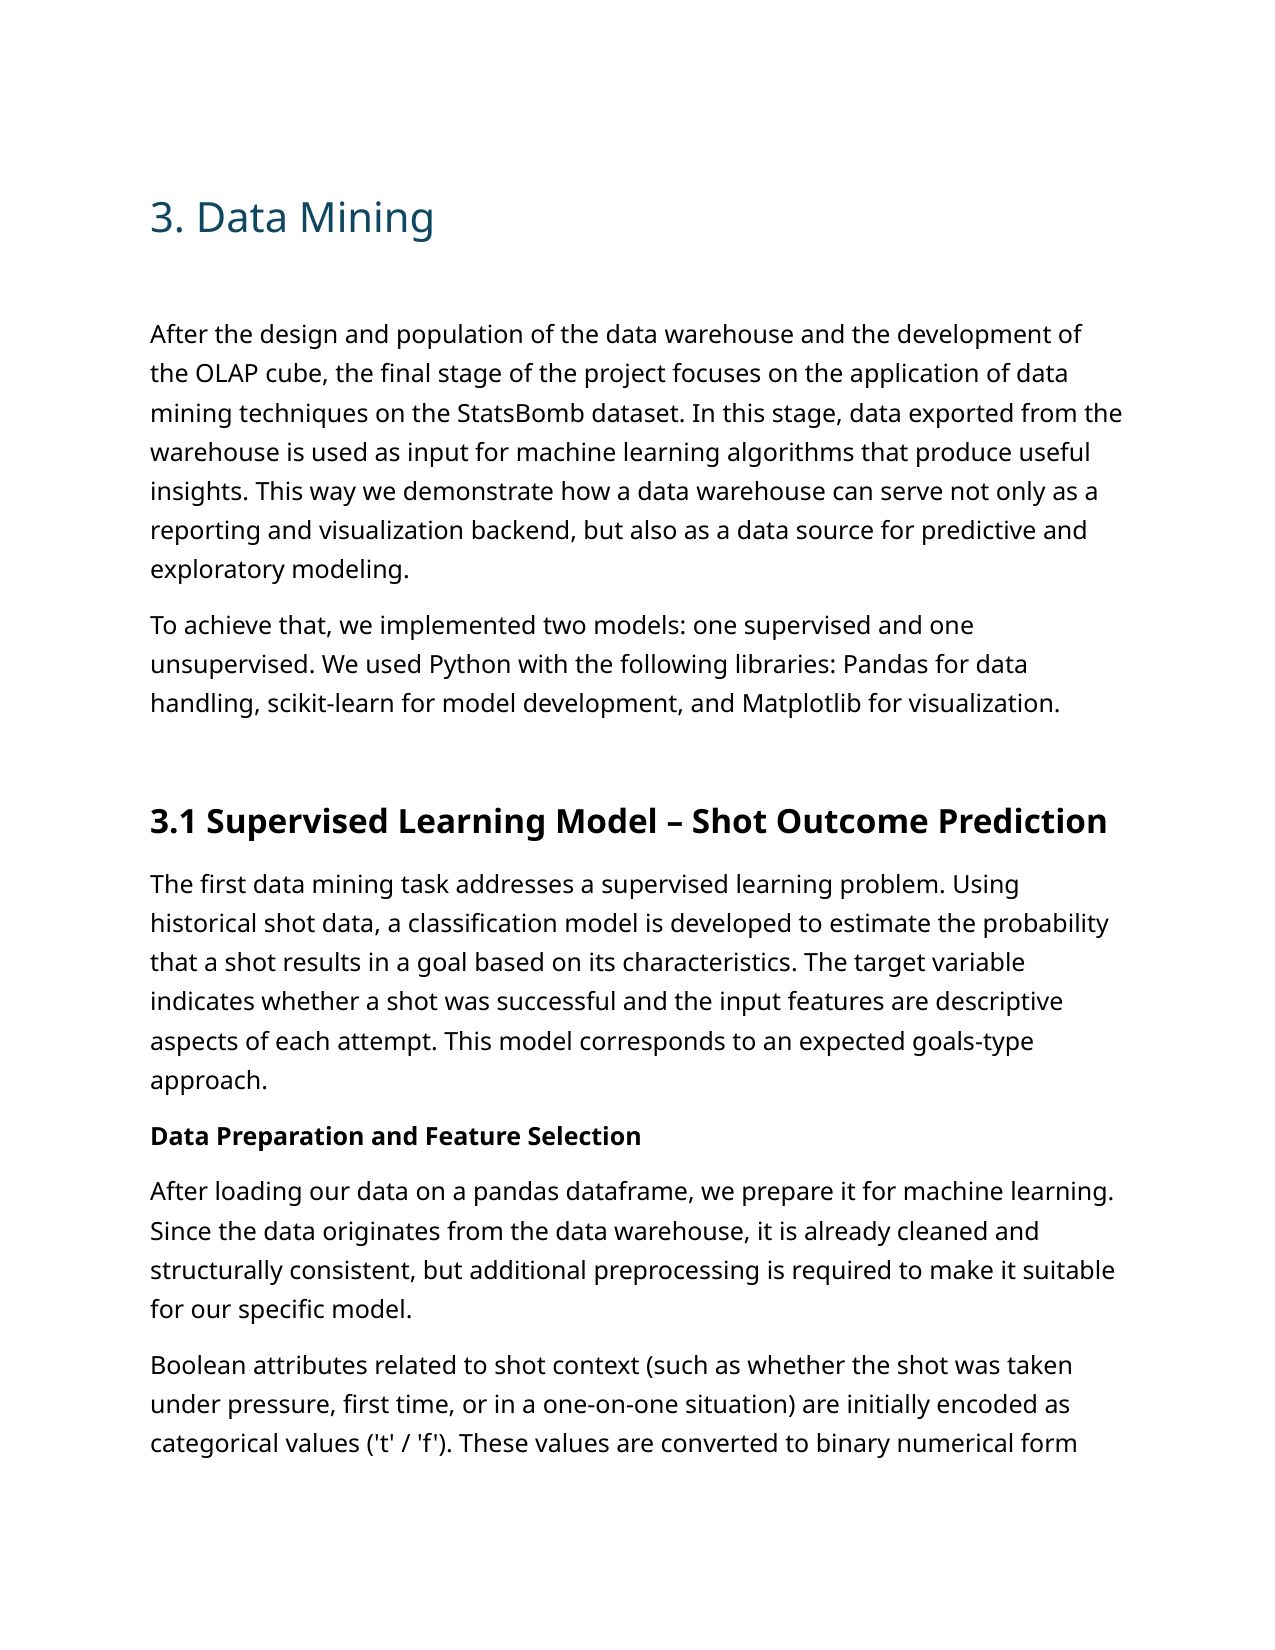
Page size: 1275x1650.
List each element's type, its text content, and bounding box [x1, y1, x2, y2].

text Boolean attributes related to shot context (such as whether the shot was taken under pressure, first time, or in a one-on-one situation) are initially encoded as categorical values ('t' / 'f'). These values are converted to binary numerical form [150, 1347, 1125, 1460]
text After loading our data on a pandas dataframe, we prepare it for machine learning. Since the data originates from the data warehouse, it is already cleaned and structurally consistent, but additional preprocessing is required to make it suitable for our specific model. [150, 1174, 1125, 1326]
text To achieve that, we implemented two models: one supervised and one unsupervised. We used Python with the following libraries: Pandas for data handling, scikit-learn for model development, and Matplotlib for visualization. [150, 608, 1125, 720]
text Data Preparation and Feature Selection [150, 1118, 1125, 1152]
text 3.1 Supervised Learning Model – Shot Outcome Prediction [150, 798, 1125, 843]
text The first data mining task addresses a supervised learning problem. Using historical shot data, a classification model is developed to estimate the probability that a shot results in a goal based on its characteristics. The target variable indicates whether a shot was successful and the input features are descriptive aspects of each attempt. This model corresponds to an expected goals-type approach. [150, 867, 1125, 1096]
subtitle 3. Data Mining [150, 187, 1125, 244]
text After the design and population of the data warehouse and the development of the OLAP cube, the final stage of the project focuses on the application of data mining techniques on the StatsBomb dataset. In this stage, data exported from the warehouse is used as input for machine learning algorithms that produce useful insights. This way we demonstrate how a data warehouse can serve not only as a reporting and visualization backend, but also as a data source for predictive and exploratory modeling. [150, 317, 1125, 586]
